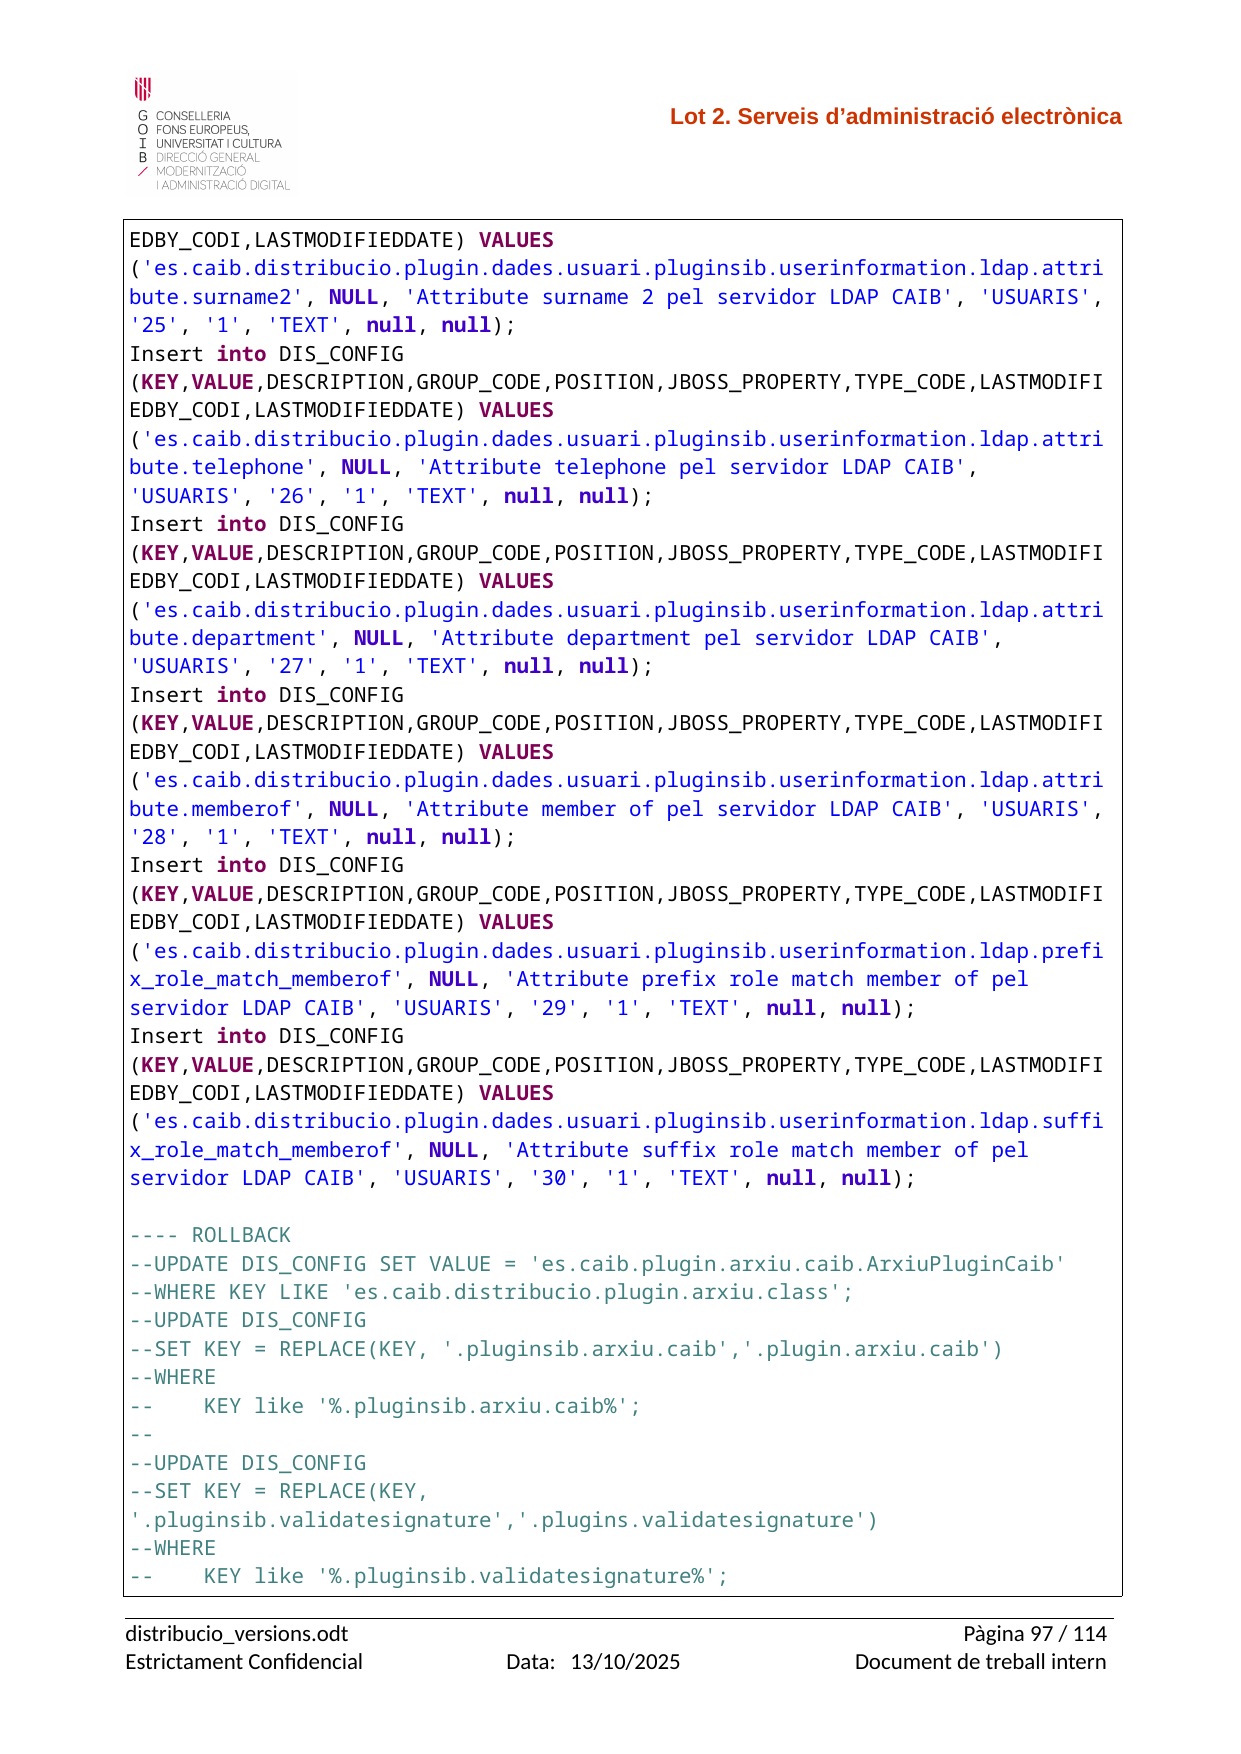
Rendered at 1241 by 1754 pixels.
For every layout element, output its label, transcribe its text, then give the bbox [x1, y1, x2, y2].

table_header EDBY_CODI,LASTMODIFIEDDATE) VALUES ('es.caib.distribucio.plugin.dades.usuari.pluginsib.userinformation.ldap.attribute.surname2', NULL, 'Attribute surname 2 pel servidor LDAP CAIB', 'USUARIS', '25', '1', 'TEXT', null, null); Insert into DIS_CONFIG (KEY,VALUE,DESCRIPTION,GROUP_CODE,POSITION,JBOSS_PROPERTY,TYPE_CODE,LASTMODIFIEDBY_CODI,LASTMODIFIEDDATE) VALUES ('es.caib.distribucio.plugin.dades.usuari.pluginsib.userinformation.ldap.attribute.telephone', NULL, 'Attribute telephone pel servidor LDAP CAIB', 'USUARIS', '26', '1', 'TEXT', null, null); Insert into DIS_CONFIG (KEY,VALUE,DESCRIPTION,GROUP_CODE,POSITION,JBOSS_PROPERTY,TYPE_CODE,LASTMODIFIEDBY_CODI,LASTMODIFIEDDATE) VALUES ('es.caib.distribucio.plugin.dades.usuari.pluginsib.userinformation.ldap.attribute.department', NULL, 'Attribute department pel servidor LDAP CAIB', 'USUARIS', '27', '1', 'TEXT', null, null); Insert into DIS_CONFIG (KEY,VALUE,DESCRIPTION,GROUP_CODE,POSITION,JBOSS_PROPERTY,TYPE_CODE,LASTMODIFIEDBY_CODI,LASTMODIFIEDDATE) VALUES ('es.caib.distribucio.plugin.dades.usuari.pluginsib.userinformation.ldap.attribute.memberof', NULL, 'Attribute member of pel servidor LDAP CAIB', 'USUARIS', '28', '1', 'TEXT', null, null); Insert into DIS_CONFIG (KEY,VALUE,DESCRIPTION,GROUP_CODE,POSITION,JBOSS_PROPERTY,TYPE_CODE,LASTMODIFIEDBY_CODI,LASTMODIFIEDDATE) VALUES ('es.caib.distribucio.plugin.dades.usuari.pluginsib.userinformation.ldap.prefix_role_match_memberof', NULL, 'Attribute prefix role match member of pel servidor LDAP CAIB', 'USUARIS', '29', '1', 'TEXT', null, null); Insert into DIS_CONFIG (KEY,VALUE,DESCRIPTION,GROUP_CODE,POSITION,JBOSS_PROPERTY,TYPE_CODE,LASTMODIFIEDBY_CODI,LASTMODIFIEDDATE) VALUES ('es.caib.distribucio.plugin.dades.usuari.pluginsib.userinformation.ldap.suffix_role_match_memberof', NULL, 'Attribute suffix role match member of pel servidor LDAP CAIB', 'USUARIS', '30', '1', 'TEXT', null, null); ---- ROLLBACK --UPDATE DIS_CONFIG SET VALUE = 'es.caib.plugin.arxiu.caib.ArxiuPluginCaib' --WHERE KEY LIKE 'es.caib.distribucio.plugin.arxiu.class'; --UPDATE DIS_CONFIG --SET KEY = REPLACE(KEY, '.pluginsib.arxiu.caib','.plugin.arxiu.caib') --WHERE -- KEY like '%.pluginsib.arxiu.caib%'; -- --UPDATE DIS_CONFIG --SET KEY = REPLACE(KEY, '.pluginsib.validatesignature','.plugins.validatesignature') --WHERE -- KEY like '%.pluginsib.validatesignature%'; [124, 220, 1122, 1596]
picture [126, 70, 299, 197]
